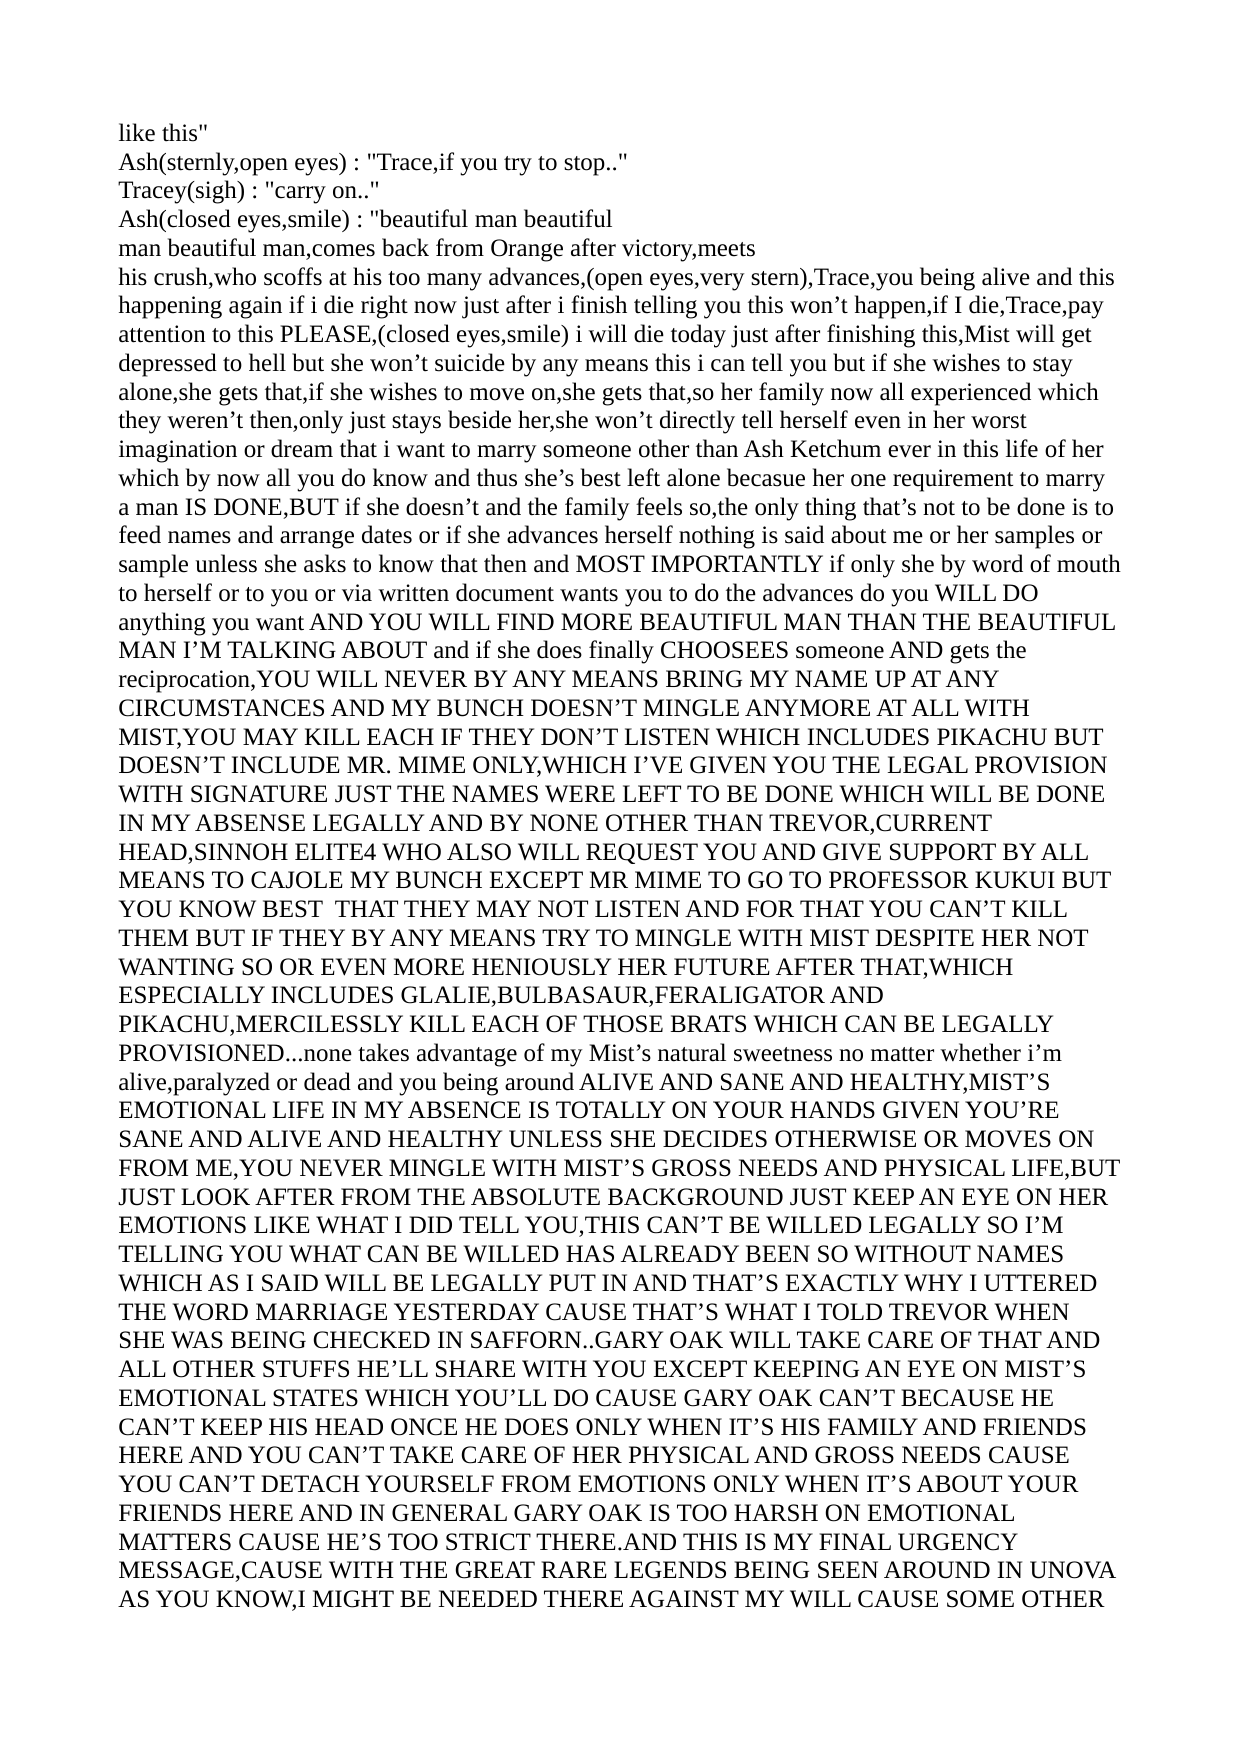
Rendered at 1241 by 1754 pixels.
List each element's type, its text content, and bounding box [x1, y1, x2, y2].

text Ash(closed eyes,smile) : "beautiful man beautiful [118, 204, 1122, 233]
text Tracey(sigh) : "carry on.." [118, 176, 1122, 204]
text Ash(sternly,open eyes) : "Trace,if you try to stop.." [118, 147, 1122, 176]
text his crush,who scoffs at his too many advances,(open eyes,very stern),Trace,you being alive and this happening again if i die right now just after i finish telling you this won’t happen,if I die,Trace,pay attention to this PLEASE,(closed eyes,smile) i will die today just after finishing this,Mist will get depressed to hell but she won’t suicide by any means this i can tell you but if she wishes to stay alone,she gets that,if she wishes to move on,she gets that,so her family now all experienced which they weren’t then,only just stays beside her,she won’t directly tell herself even in her worst imagination or dream that i want to marry someone other than Ash Ketchum ever in this life of her which by now all you do know and thus she’s best left alone becasue her one requirement to marry a man IS DONE,BUT if she doesn’t and the family feels so,the only thing that’s not to be done is to feed names and arrange dates or if she advances herself nothing is said about me or her samples or sample unless she asks to know that then and MOST IMPORTANTLY if only she by word of mouth to herself or to you or via written document wants you to do the advances do you WILL DO anything you want AND YOU WILL FIND MORE BEAUTIFUL MAN THAN THE BEAUTIFUL MAN I’M TALKING ABOUT and if she does finally CHOOSEES someone AND gets the reciprocation,YOU WILL NEVER BY ANY MEANS BRING MY NAME UP AT ANY CIRCUMSTANCES AND MY BUNCH DOESN’T MINGLE ANYMORE AT ALL WITH MIST,YOU MAY KILL EACH IF THEY DON’T LISTEN WHICH INCLUDES PIKACHU BUT DOESN’T INCLUDE MR. MIME ONLY,WHICH I’VE GIVEN YOU THE LEGAL PROVISION WITH SIGNATURE JUST THE NAMES WERE LEFT TO BE DONE WHICH WILL BE DONE IN MY ABSENSE LEGALLY AND BY NONE OTHER THAN TREVOR,CURRENT HEAD,SINNOH ELITE4 WHO ALSO WILL REQUEST YOU AND GIVE SUPPORT BY ALL MEANS TO CAJOLE MY BUNCH EXCEPT MR MIME TO GO TO PROFESSOR KUKUI BUT YOU KNOW BEST THAT THEY MAY NOT LISTEN AND FOR THAT YOU CAN’T KILL THEM BUT IF THEY BY ANY MEANS TRY TO MINGLE WITH MIST DESPITE HER NOT WANTING SO OR EVEN MORE HENIOUSLY HER FUTURE AFTER THAT,WHICH ESPECIALLY INCLUDES GLALIE,BULBASAUR,FERALIGATOR AND PIKACHU,MERCILESSLY KILL EACH OF THOSE BRATS WHICH CAN BE LEGALLY PROVISIONED...none takes advantage of my Mist’s natural sweetness no matter whether i’m alive,paralyzed or dead and you being around ALIVE AND SANE AND HEALTHY,MIST’S EMOTIONAL LIFE IN MY ABSENCE IS TOTALLY ON YOUR HANDS GIVEN YOU’RE SANE AND ALIVE AND HEALTHY UNLESS SHE DECIDES OTHERWISE OR MOVES ON FROM ME,YOU NEVER MINGLE WITH MIST’S GROSS NEEDS AND PHYSICAL LIFE,BUT JUST LOOK AFTER FROM THE ABSOLUTE BACKGROUND JUST KEEP AN EYE ON HER EMOTIONS LIKE WHAT I DID TELL YOU,THIS CAN’T BE WILLED LEGALLY SO I’M TELLING YOU WHAT CAN BE WILLED HAS ALREADY BEEN SO WITHOUT NAMES WHICH AS I SAID WILL BE LEGALLY PUT IN AND THAT’S EXACTLY WHY I UTTERED THE WORD MARRIAGE YESTERDAY CAUSE THAT’S WHAT I TOLD TREVOR WHEN SHE WAS BEING CHECKED IN SAFFORN..GARY OAK WILL TAKE CARE OF THAT AND ALL OTHER STUFFS HE’LL SHARE WITH YOU EXCEPT KEEPING AN EYE ON MIST’S EMOTIONAL STATES WHICH YOU’LL DO CAUSE GARY OAK CAN’T BECAUSE HE CAN’T KEEP HIS HEAD ONCE HE DOES ONLY WHEN IT’S HIS FAMILY AND FRIENDS HERE AND YOU CAN’T TAKE CARE OF HER PHYSICAL AND GROSS NEEDS CAUSE YOU CAN’T DETACH YOURSELF FROM EMOTIONS ONLY WHEN IT’S ABOUT YOUR FRIENDS HERE AND IN GENERAL GARY OAK IS TOO HARSH ON EMOTIONAL MATTERS CAUSE HE’S TOO STRICT THERE.AND THIS IS MY FINAL URGENCY MESSAGE,CAUSE WITH THE GREAT RARE LEGENDS BEING SEEN AROUND IN UNOVA AS YOU KNOW,I MIGHT BE NEEDED THERE AGAINST MY WILL CAUSE SOME OTHER [118, 262, 1122, 1613]
text like this" [118, 118, 1122, 147]
text man beautiful man,comes back from Orange after victory,meets [118, 233, 1122, 262]
